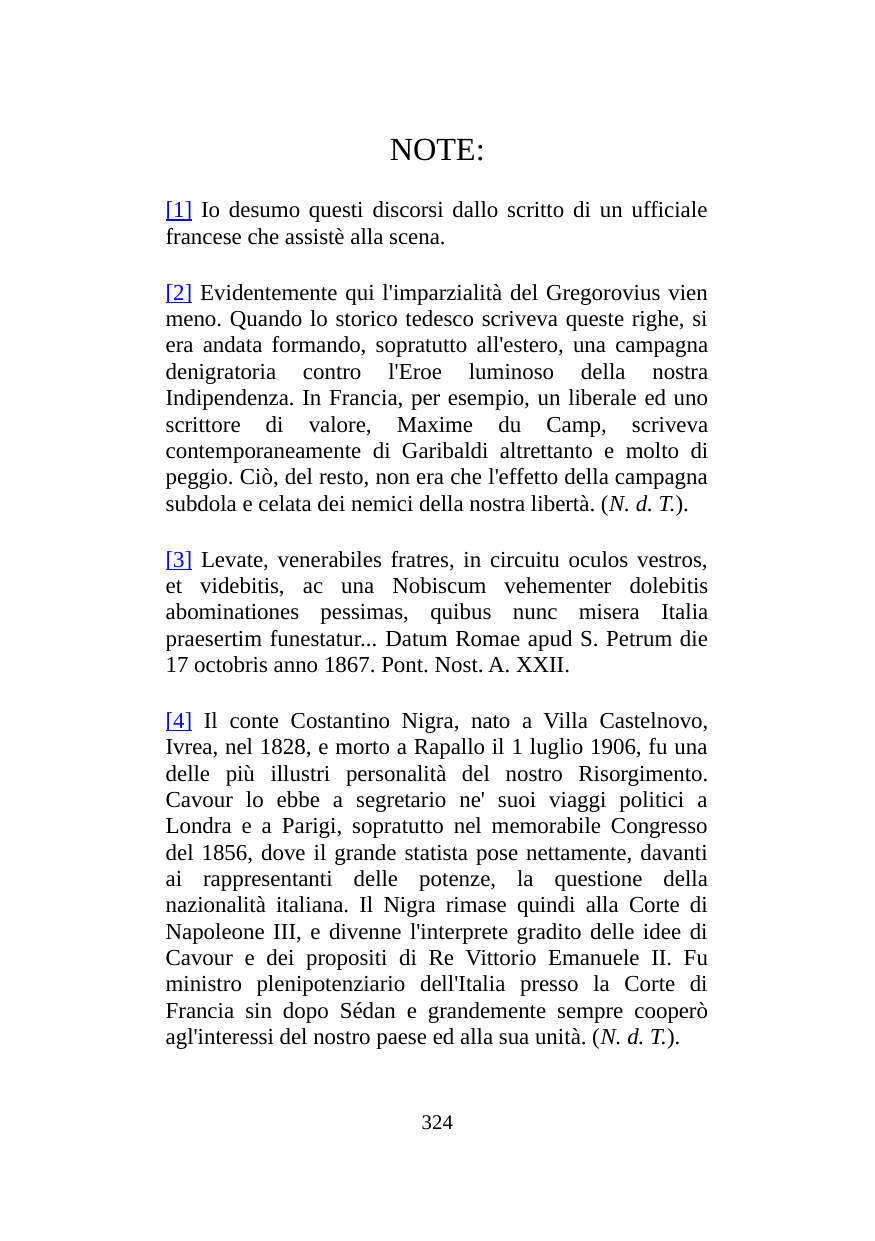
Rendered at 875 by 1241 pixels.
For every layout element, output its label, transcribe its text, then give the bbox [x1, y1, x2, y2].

text [1] Io desumo questi discorsi dallo scritto di un ufficiale francese che assistè alla scena. [165, 197, 709, 249]
text [3] Levate, venerabiles fratres, in circuitu oculos vestros, et videbitis, ac una Nobiscum vehementer dolebitis abominationes pessimas, quibus nunc misera Italia praesertim funestatur... Datum Romae apud S. Petrum die 17 octobris anno 1867. Pont. Nost. A. XXII. [165, 546, 709, 677]
title NOTE: [165, 130, 709, 167]
text [2] Evidentemente qui l'imparzialità del Gregorovius vien meno. Quando lo storico tedesco scriveva queste righe, si era andata formando, sopratutto all'estero, una campagna denigratoria contro l'Eroe luminoso della nostra Indipendenza. In Francia, per esempio, un liberale ed uno scrittore di valore, Maxime du Camp, scriveva contemporaneamente di Garibaldi altrettanto e molto di peggio. Ciò, del resto, non era che l'effetto della campagna subdola e celata dei nemici della nostra libertà. (N. d. T.). [165, 279, 709, 516]
text [4] Il conte Costantino Nigra, nato a Villa Castelnovo, Ivrea, nel 1828, e morto a Rapallo il 1 luglio 1906, fu una delle più illustri personalità del nostro Risorgimento. Cavour lo ebbe a segretario ne' suoi viaggi politici a Londra e a Parigi, sopratutto nel memorabile Congresso del 1856, dove il grande statista pose nettamente, davanti ai rappresentanti delle potenze, la questione della nazionalità italiana. Il Nigra rimase quindi alla Corte di Napoleone III, e divenne l'interprete gradito delle idee di Cavour e dei propositi di Re Vittorio Emanuele II. Fu ministro plenipotenziario dell'Italia presso la Corte di Francia sin dopo Sédan e grandemente sempre cooperò agl'interessi del nostro paese ed alla sua unità. (N. d. T.). [165, 707, 709, 1049]
